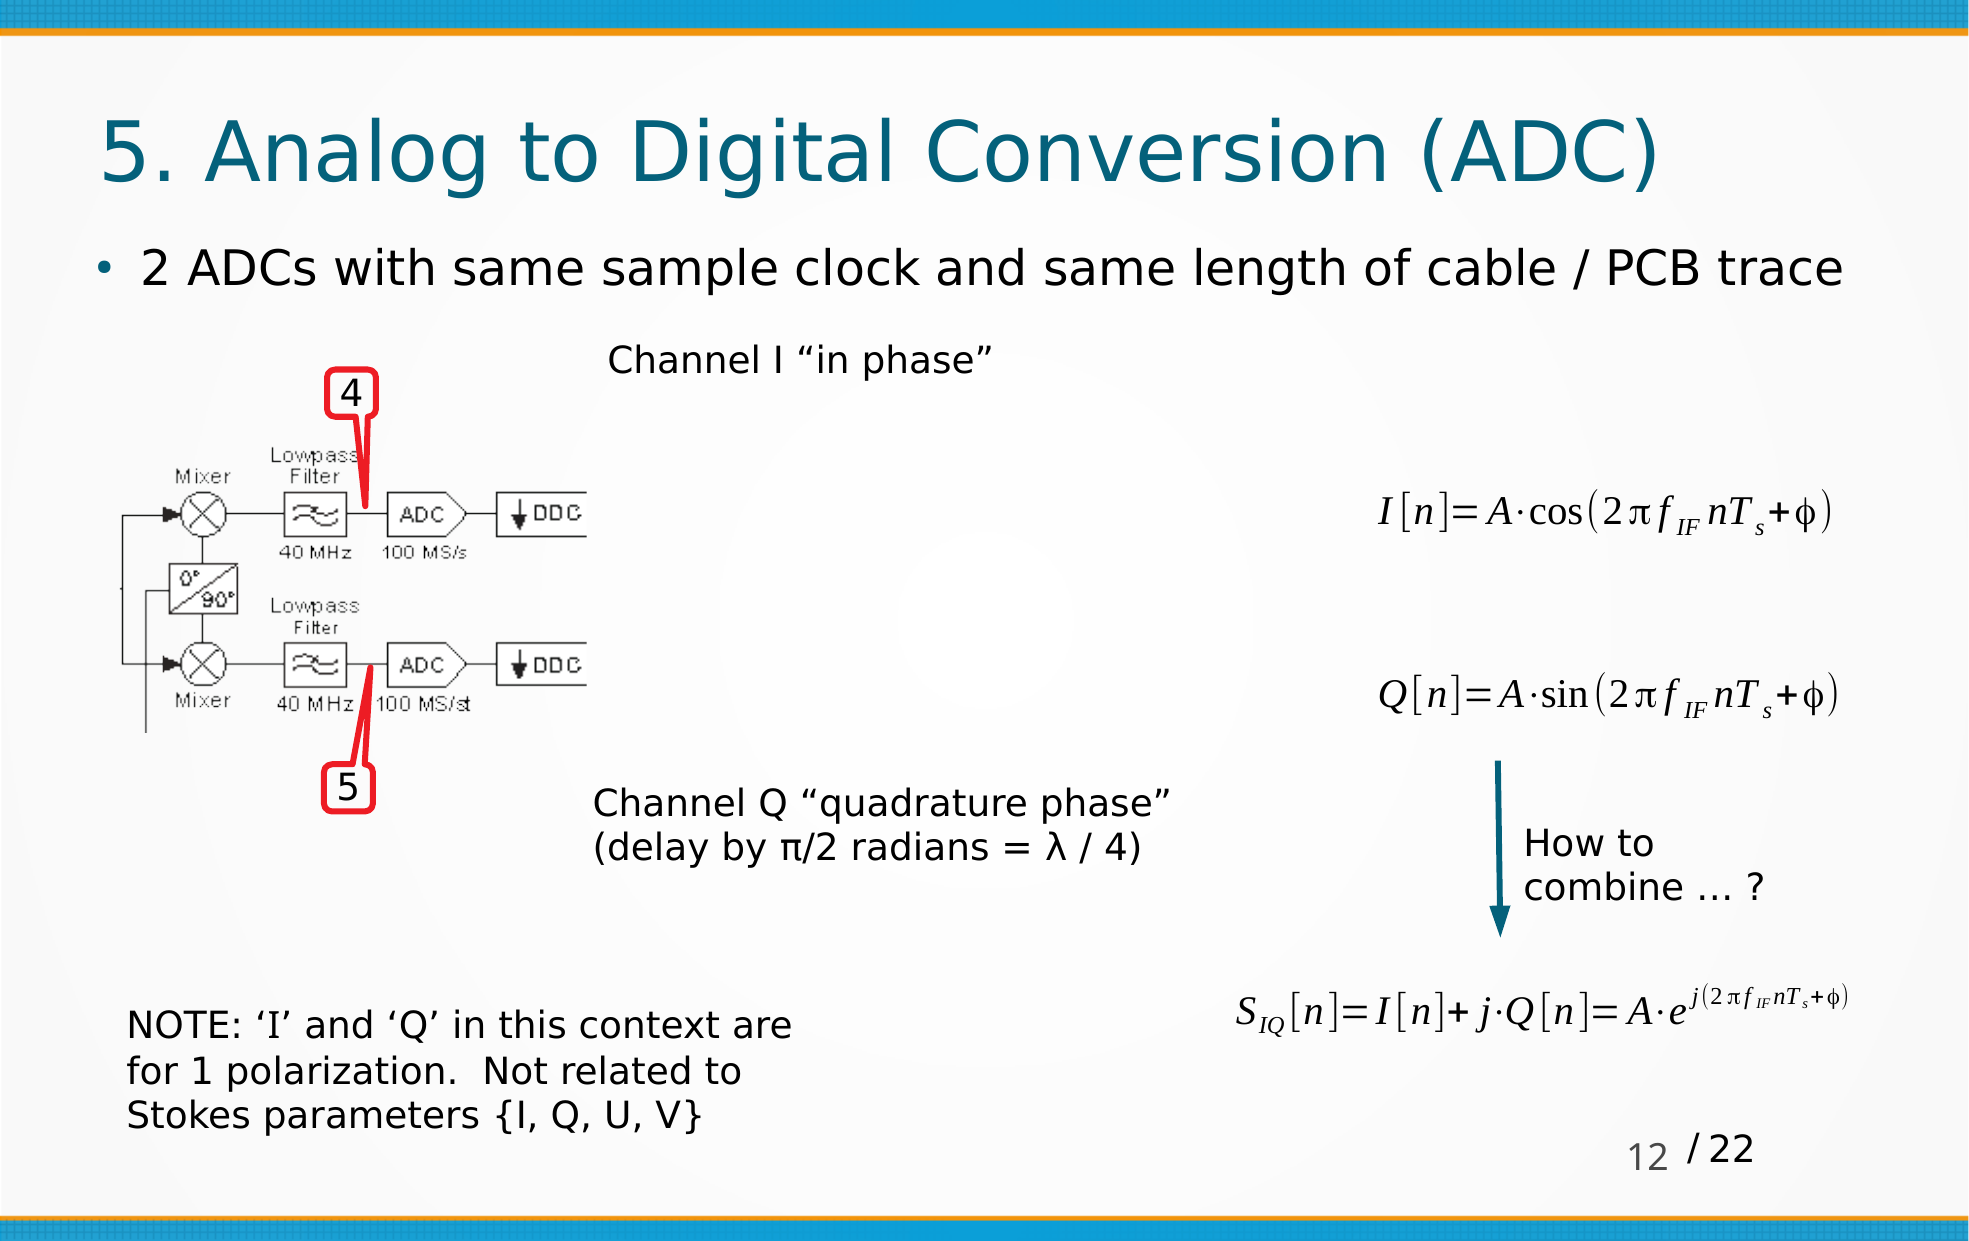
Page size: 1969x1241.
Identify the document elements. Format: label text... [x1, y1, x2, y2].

chart [1370, 487, 1839, 540]
text_box 5 [323, 667, 373, 812]
chart [1228, 981, 1856, 1040]
text_box NOTE: ‘I’ and ‘Q’ in this context are for 1 polarization. Not related to Stokes parameters {I, Q, U, V} [120, 955, 814, 1181]
text_box Channel Q “quadrature phase” (delay by π/2 radians = λ / 4) [586, 732, 1368, 918]
text_box How to combine … ? [1517, 779, 1784, 952]
title 5. Analog to Digital Conversion (ADC) [98, 49, 1870, 257]
text_box Channel I “in phase” [601, 297, 1177, 425]
text_box 4 [327, 369, 376, 507]
list 2 ADCs with same sample clock and same length of cable / PCB trace [80, 240, 1858, 348]
chart [1371, 670, 1847, 724]
picture [0, 0, 1969, 1241]
